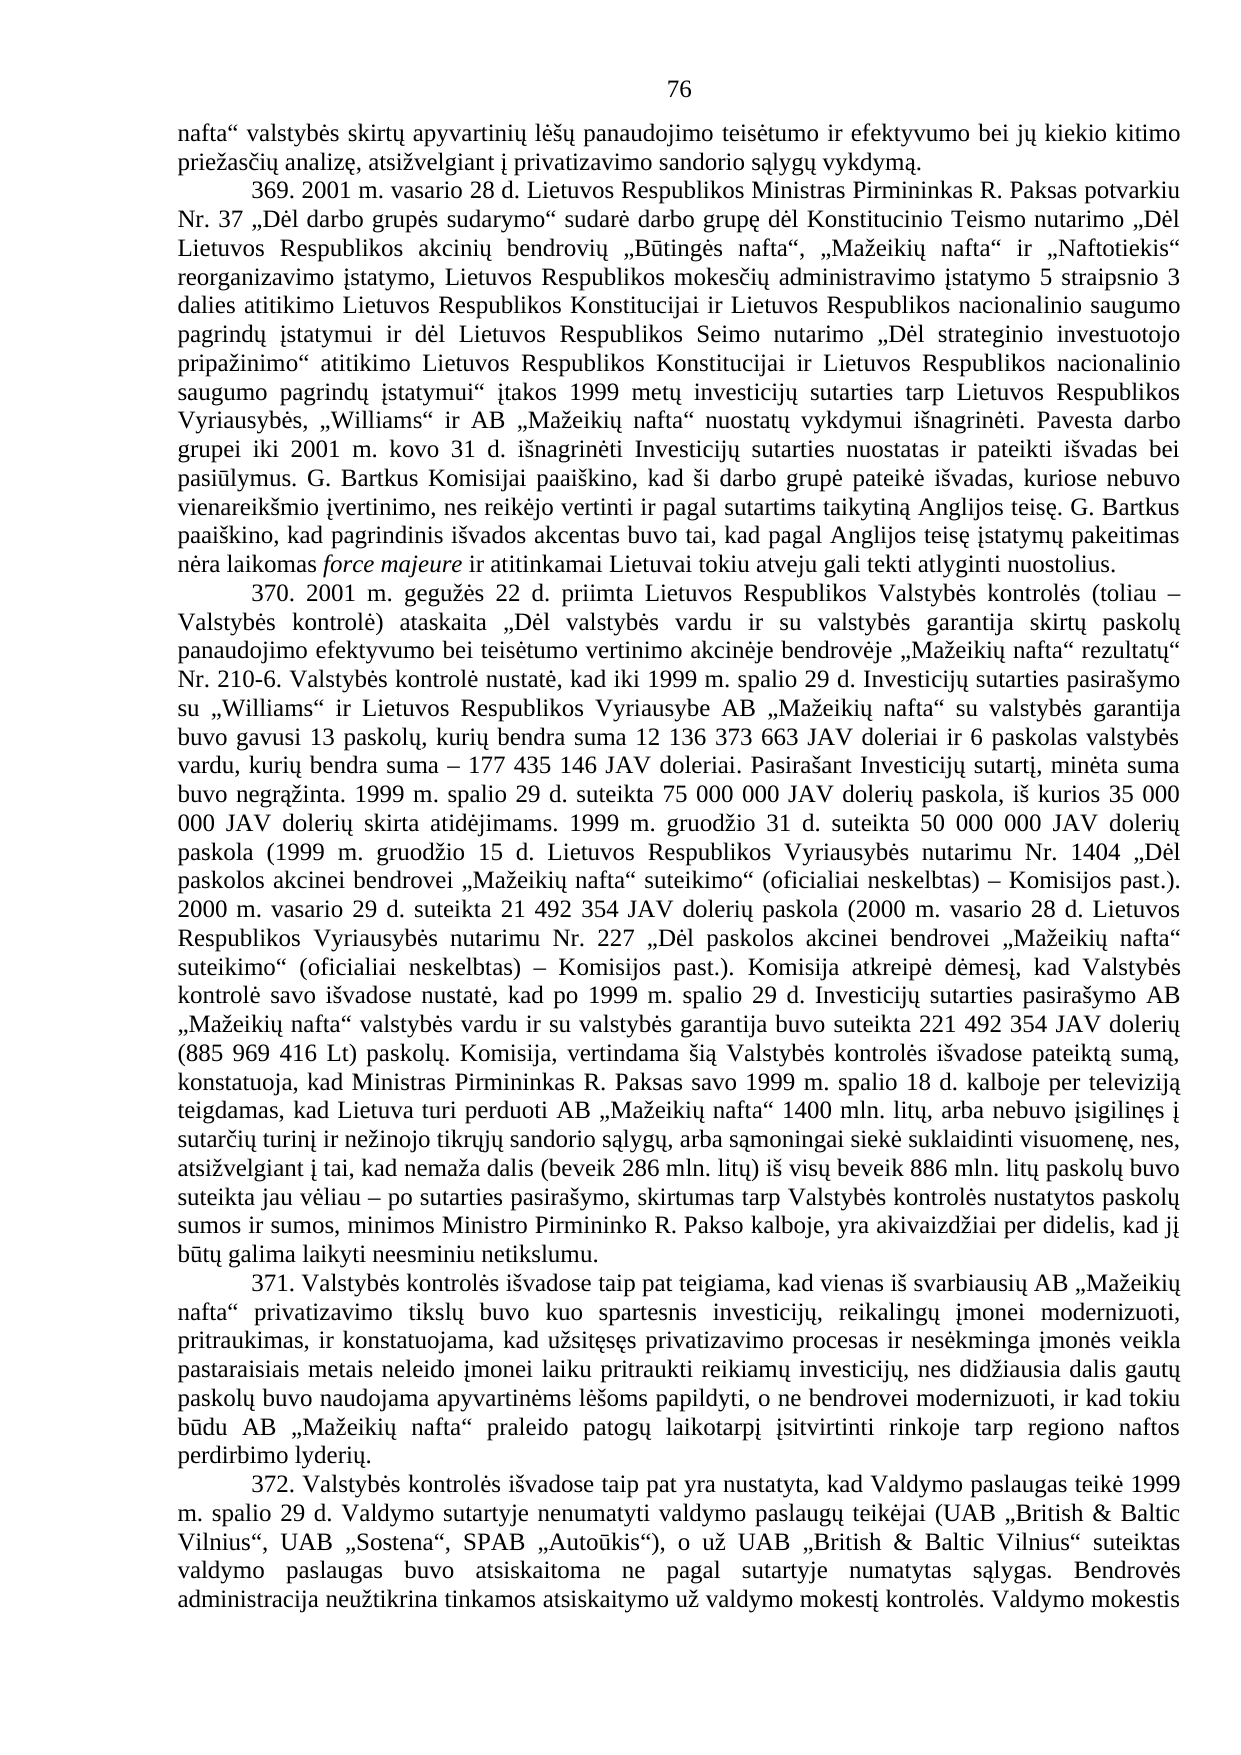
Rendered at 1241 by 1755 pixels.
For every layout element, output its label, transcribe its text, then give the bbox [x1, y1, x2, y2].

text 371. Valstybės kontrolės išvadose taip pat teigiama, kad vienas iš svarbiausių AB „Mažeikių nafta“ privatizavimo tikslų buvo kuo spartesnis investicijų, reikalingų įmonei modernizuoti, pritraukimas, ir konstatuojama, kad užsitęsęs privatizavimo procesas ir nesėkminga įmonės veikla pastaraisiais metais neleido įmonei laiku pritraukti reikiamų investicijų, nes didžiausia dalis gautų paskolų buvo naudojama apyvartinėms lėšoms papildyti, o ne bendrovei modernizuoti, ir kad tokiu būdu AB „Mažeikių nafta“ praleido patogų laikotarpį įsitvirtinti rinkoje tarp regiono naftos perdirbimo lyderių. [177, 1268, 1181, 1469]
text 370. 2001 m. gegužės 22 d. priimta Lietuvos Respublikos Valstybės kontrolės (toliau – Valstybės kontrolė) ataskaita „Dėl valstybės vardu ir su valstybės garantija skirtų paskolų panaudojimo efektyvumo bei teisėtumo vertinimo akcinėje bendrovėje „Mažeikių nafta“ rezultatų“ Nr. 210-6. Valstybės kontrolė nustatė, kad iki 1999 m. spalio 29 d. Investicijų sutarties pasirašymo su „Williams“ ir Lietuvos Respublikos Vyriausybe AB „Mažeikių nafta“ su valstybės garantija buvo gavusi 13 paskolų, kurių bendra suma 12 136 373 663 JAV doleriai ir 6 paskolas valstybės vardu, kurių bendra suma – 177 435 146 JAV doleriai. Pasirašant Investicijų sutartį, minėta suma buvo negrąžinta. 1999 m. spalio 29 d. suteikta 75 000 000 JAV dolerių paskola, iš kurios 35 000 000 JAV dolerių skirta atidėjimams. 1999 m. gruodžio 31 d. suteikta 50 000 000 JAV dolerių paskola (1999 m. gruodžio 15 d. Lietuvos Respublikos Vyriausybės nutarimu Nr. 1404 „Dėl paskolos akcinei bendrovei „Mažeikių nafta“ suteikimo“ (oficialiai neskelbtas) – Komisijos past.). 2000 m. vasario 29 d. suteikta 21 492 354 JAV dolerių paskola (2000 m. vasario 28 d. Lietuvos Respublikos Vyriausybės nutarimu Nr. 227 „Dėl paskolos akcinei bendrovei „Mažeikių nafta“ suteikimo“ (oficialiai neskelbtas) – Komisijos past.). Komisija atkreipė dėmesį, kad Valstybės kontrolė savo išvadose nustatė, kad po 1999 m. spalio 29 d. Investicijų sutarties pasirašymo AB „Mažeikių nafta“ valstybės vardu ir su valstybės garantija buvo suteikta 221 492 354 JAV dolerių (885 969 416 Lt) paskolų. Komisija, vertindama šią Valstybės kontrolės išvadose pateiktą sumą, konstatuoja, kad Ministras Pirmininkas R. Paksas savo 1999 m. spalio 18 d. kalboje per televiziją teigdamas, kad Lietuva turi perduoti AB „Mažeikių nafta“ 1400 mln. litų, arba nebuvo įsigilinęs į sutarčių turinį ir nežinojo tikrųjų sandorio sąlygų, arba sąmoningai siekė suklaidinti visuomenę, nes, atsižvelgiant į tai, kad nemaža dalis (beveik 286 mln. litų) iš visų beveik 886 mln. litų paskolų buvo suteikta jau vėliau – po sutarties pasirašymo, skirtumas tarp Valstybės kontrolės nustatytos paskolų sumos ir sumos, minimos Ministro Pirmininko R. Pakso kalboje, yra akivaizdžiai per didelis, kad jį būtų galima laikyti neesminiu netikslumu. [177, 578, 1181, 1268]
text 369. 2001 m. vasario 28 d. Lietuvos Respublikos Ministras Pirmininkas R. Paksas potvarkiu Nr. 37 „Dėl darbo grupės sudarymo“ sudarė darbo grupę dėl Konstitucinio Teismo nutarimo „Dėl Lietuvos Respublikos akcinių bendrovių „Būtingės nafta“, „Mažeikių nafta“ ir „Naftotiekis“ reorganizavimo įstatymo, Lietuvos Respublikos mokesčių administravimo įstatymo 5 straipsnio 3 dalies atitikimo Lietuvos Respublikos Konstitucijai ir Lietuvos Respublikos nacionalinio saugumo pagrindų įstatymui ir dėl Lietuvos Respublikos Seimo nutarimo „Dėl strateginio investuotojo pripažinimo“ atitikimo Lietuvos Respublikos Konstitucijai ir Lietuvos Respublikos nacionalinio saugumo pagrindų įstatymui“ įtakos 1999 metų investicijų sutarties tarp Lietuvos Respublikos Vyriausybės, „Williams“ ir AB „Mažeikių nafta“ nuostatų vykdymui išnagrinėti. Pavesta darbo grupei iki 2001 m. kovo 31 d. išnagrinėti Investicijų sutarties nuostatas ir pateikti išvadas bei pasiūlymus. G. Bartkus Komisijai paaiškino, kad ši darbo grupė pateikė išvadas, kuriose nebuvo vienareikšmio įvertinimo, nes reikėjo vertinti ir pagal sutartims taikytiną Anglijos teisę. G. Bartkus paaiškino, kad pagrindinis išvados akcentas buvo tai, kad pagal Anglijos teisę įstatymų pakeitimas nėra laikomas force majeure ir atitinkamai Lietuvai tokiu atveju gali tekti atlyginti nuostolius. [177, 176, 1181, 578]
text 372. Valstybės kontrolės išvadose taip pat yra nustatyta, kad Valdymo paslaugas teikė 1999 m. spalio 29 d. Valdymo sutartyje nenumatyti valdymo paslaugų teikėjai (UAB „British & Baltic Vilnius“, UAB „Sostena“, SPAB „Autoūkis“), o už UAB „British & Baltic Vilnius“ suteiktas valdymo paslaugas buvo atsiskaitoma ne pagal sutartyje numatytas sąlygas. Bendrovės administracija neužtikrina tinkamos atsiskaitymo už valdymo mokestį kontrolės. Valdymo mokestis [177, 1469, 1181, 1613]
text nafta“ valstybės skirtų apyvartinių lėšų panaudojimo teisėtumo ir efektyvumo bei jų kiekio kitimo priežasčių analizę, atsižvelgiant į privatizavimo sandorio sąlygų vykdymą. [177, 118, 1181, 176]
